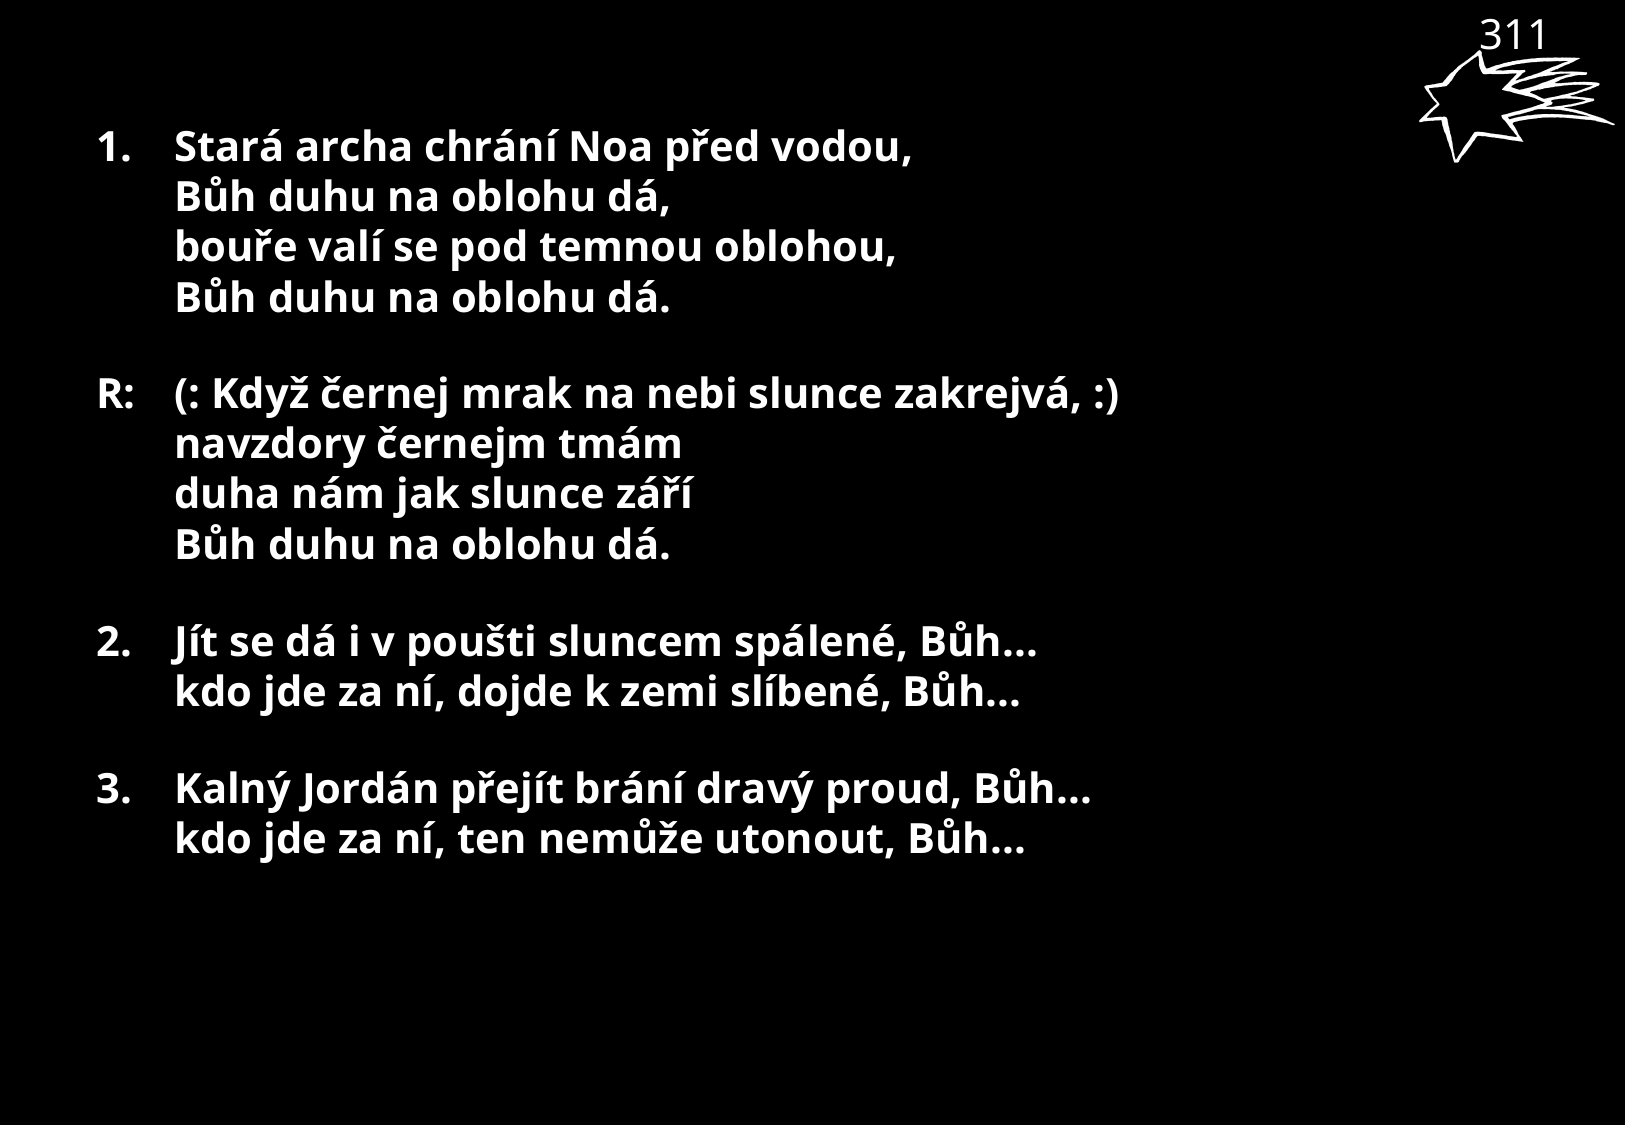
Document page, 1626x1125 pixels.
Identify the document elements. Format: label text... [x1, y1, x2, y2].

list Stará archa chrání Noa před vodou, Bůh duhu na oblohu dá, bouře valí se pod temnou oblohou, Bůh duhu na oblohu dá. R: (: Když černej mrak na nebi slunce zakrejvá, :) navzdory černejm tmám duha nám jak slunce září Bůh duhu na oblohu dá. 2. Jít se dá i v poušti sluncem spálené, Bůh... kdo jde za ní, dojde k zemi slíbené, Bůh... 3. Kalný Jordán přejít brání dravý proud, Bůh... kdo jde za ní, ten nemůže utonout, Bůh... [81, 112, 1544, 1101]
text_box 311 [1405, 0, 1626, 66]
